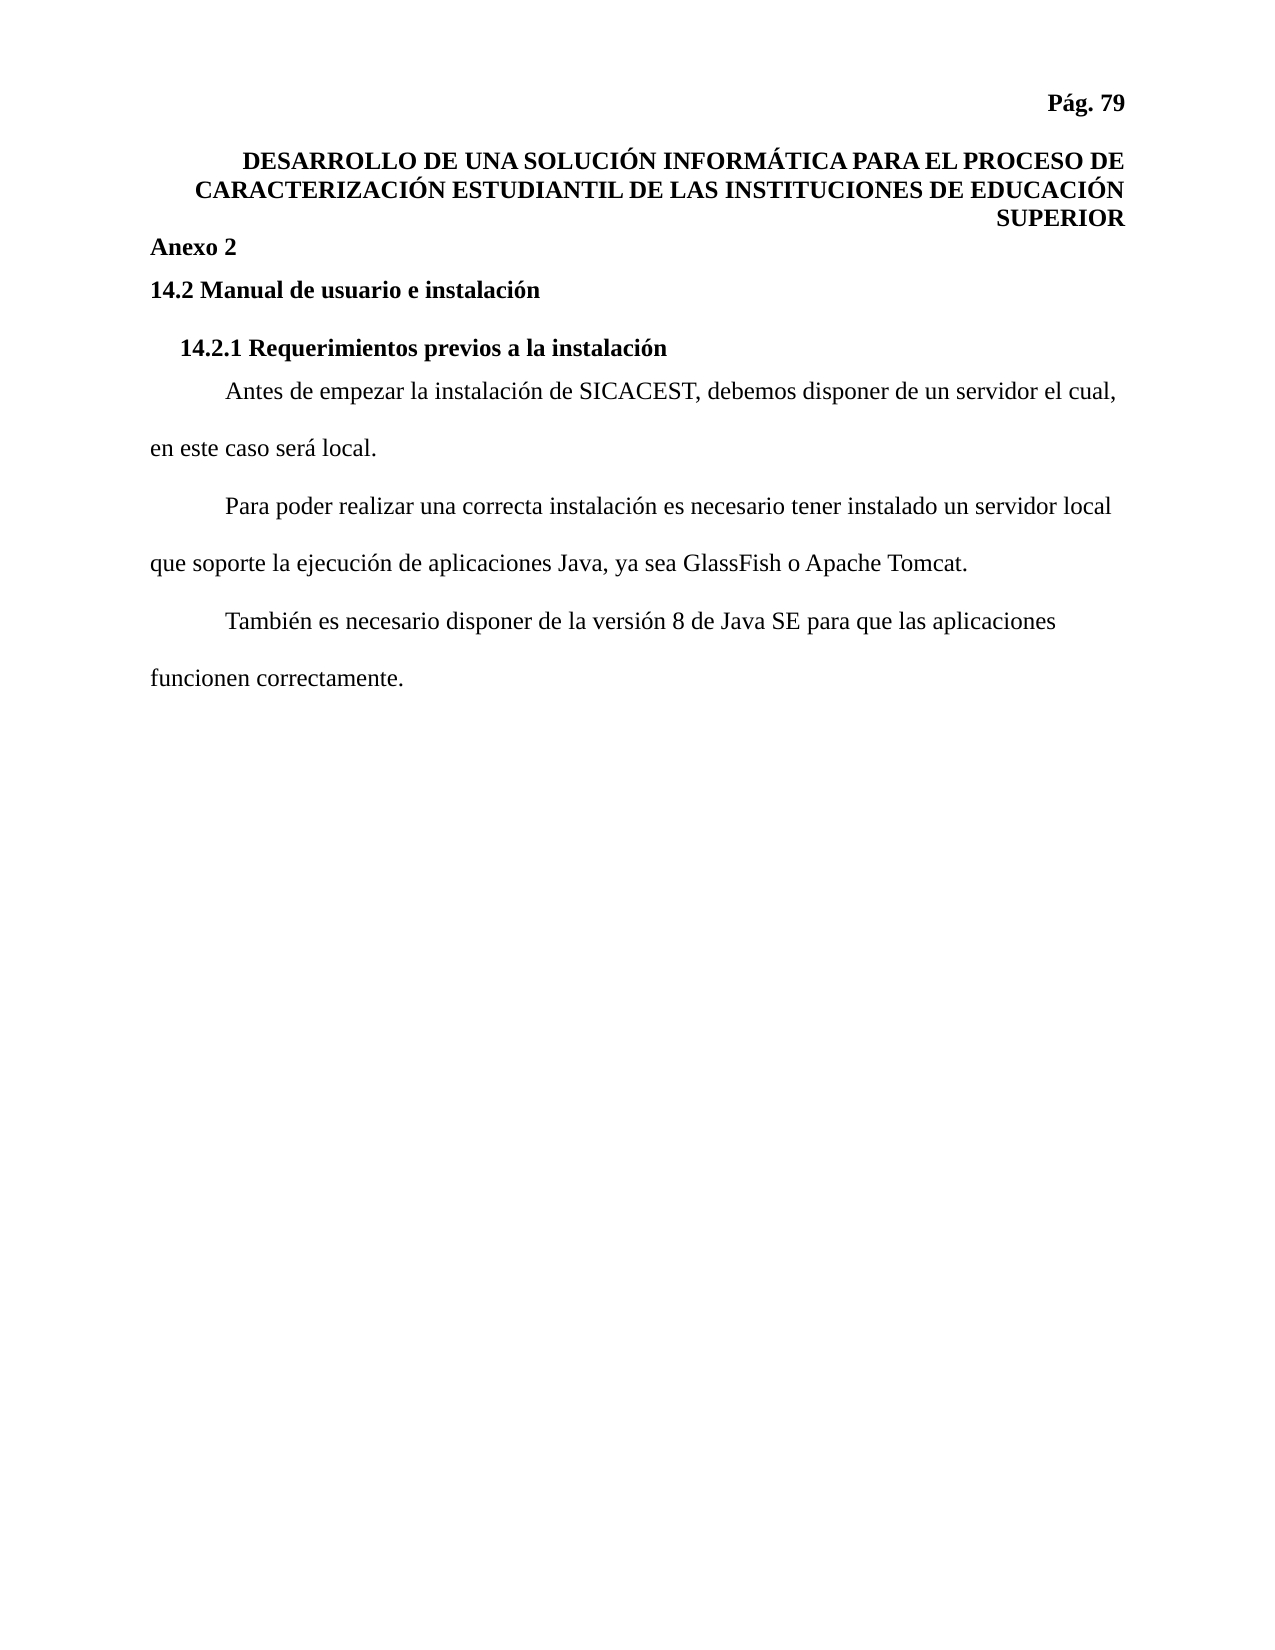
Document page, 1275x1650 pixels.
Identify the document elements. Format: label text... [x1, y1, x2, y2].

text Anexo 2 [150, 232, 1125, 261]
subtitle 14.2.1 Requerimientos previos a la instalación [150, 333, 1125, 362]
subtitle 14.2 Manual de usuario e instalación [150, 275, 1125, 304]
text Para poder realizar una correcta instalación es necesario tener instalado un servidor local que soporte la ejecución de aplicaciones Java, ya sea GlassFish o Apache Tomcat. [150, 491, 1125, 577]
text Antes de empezar la instalación de SICACEST, debemos disponer de un servidor el cual, en este caso será local. [150, 376, 1125, 462]
text También es necesario disponer de la versión 8 de Java SE para que las aplicaciones funcionen correctamente. [150, 606, 1125, 692]
